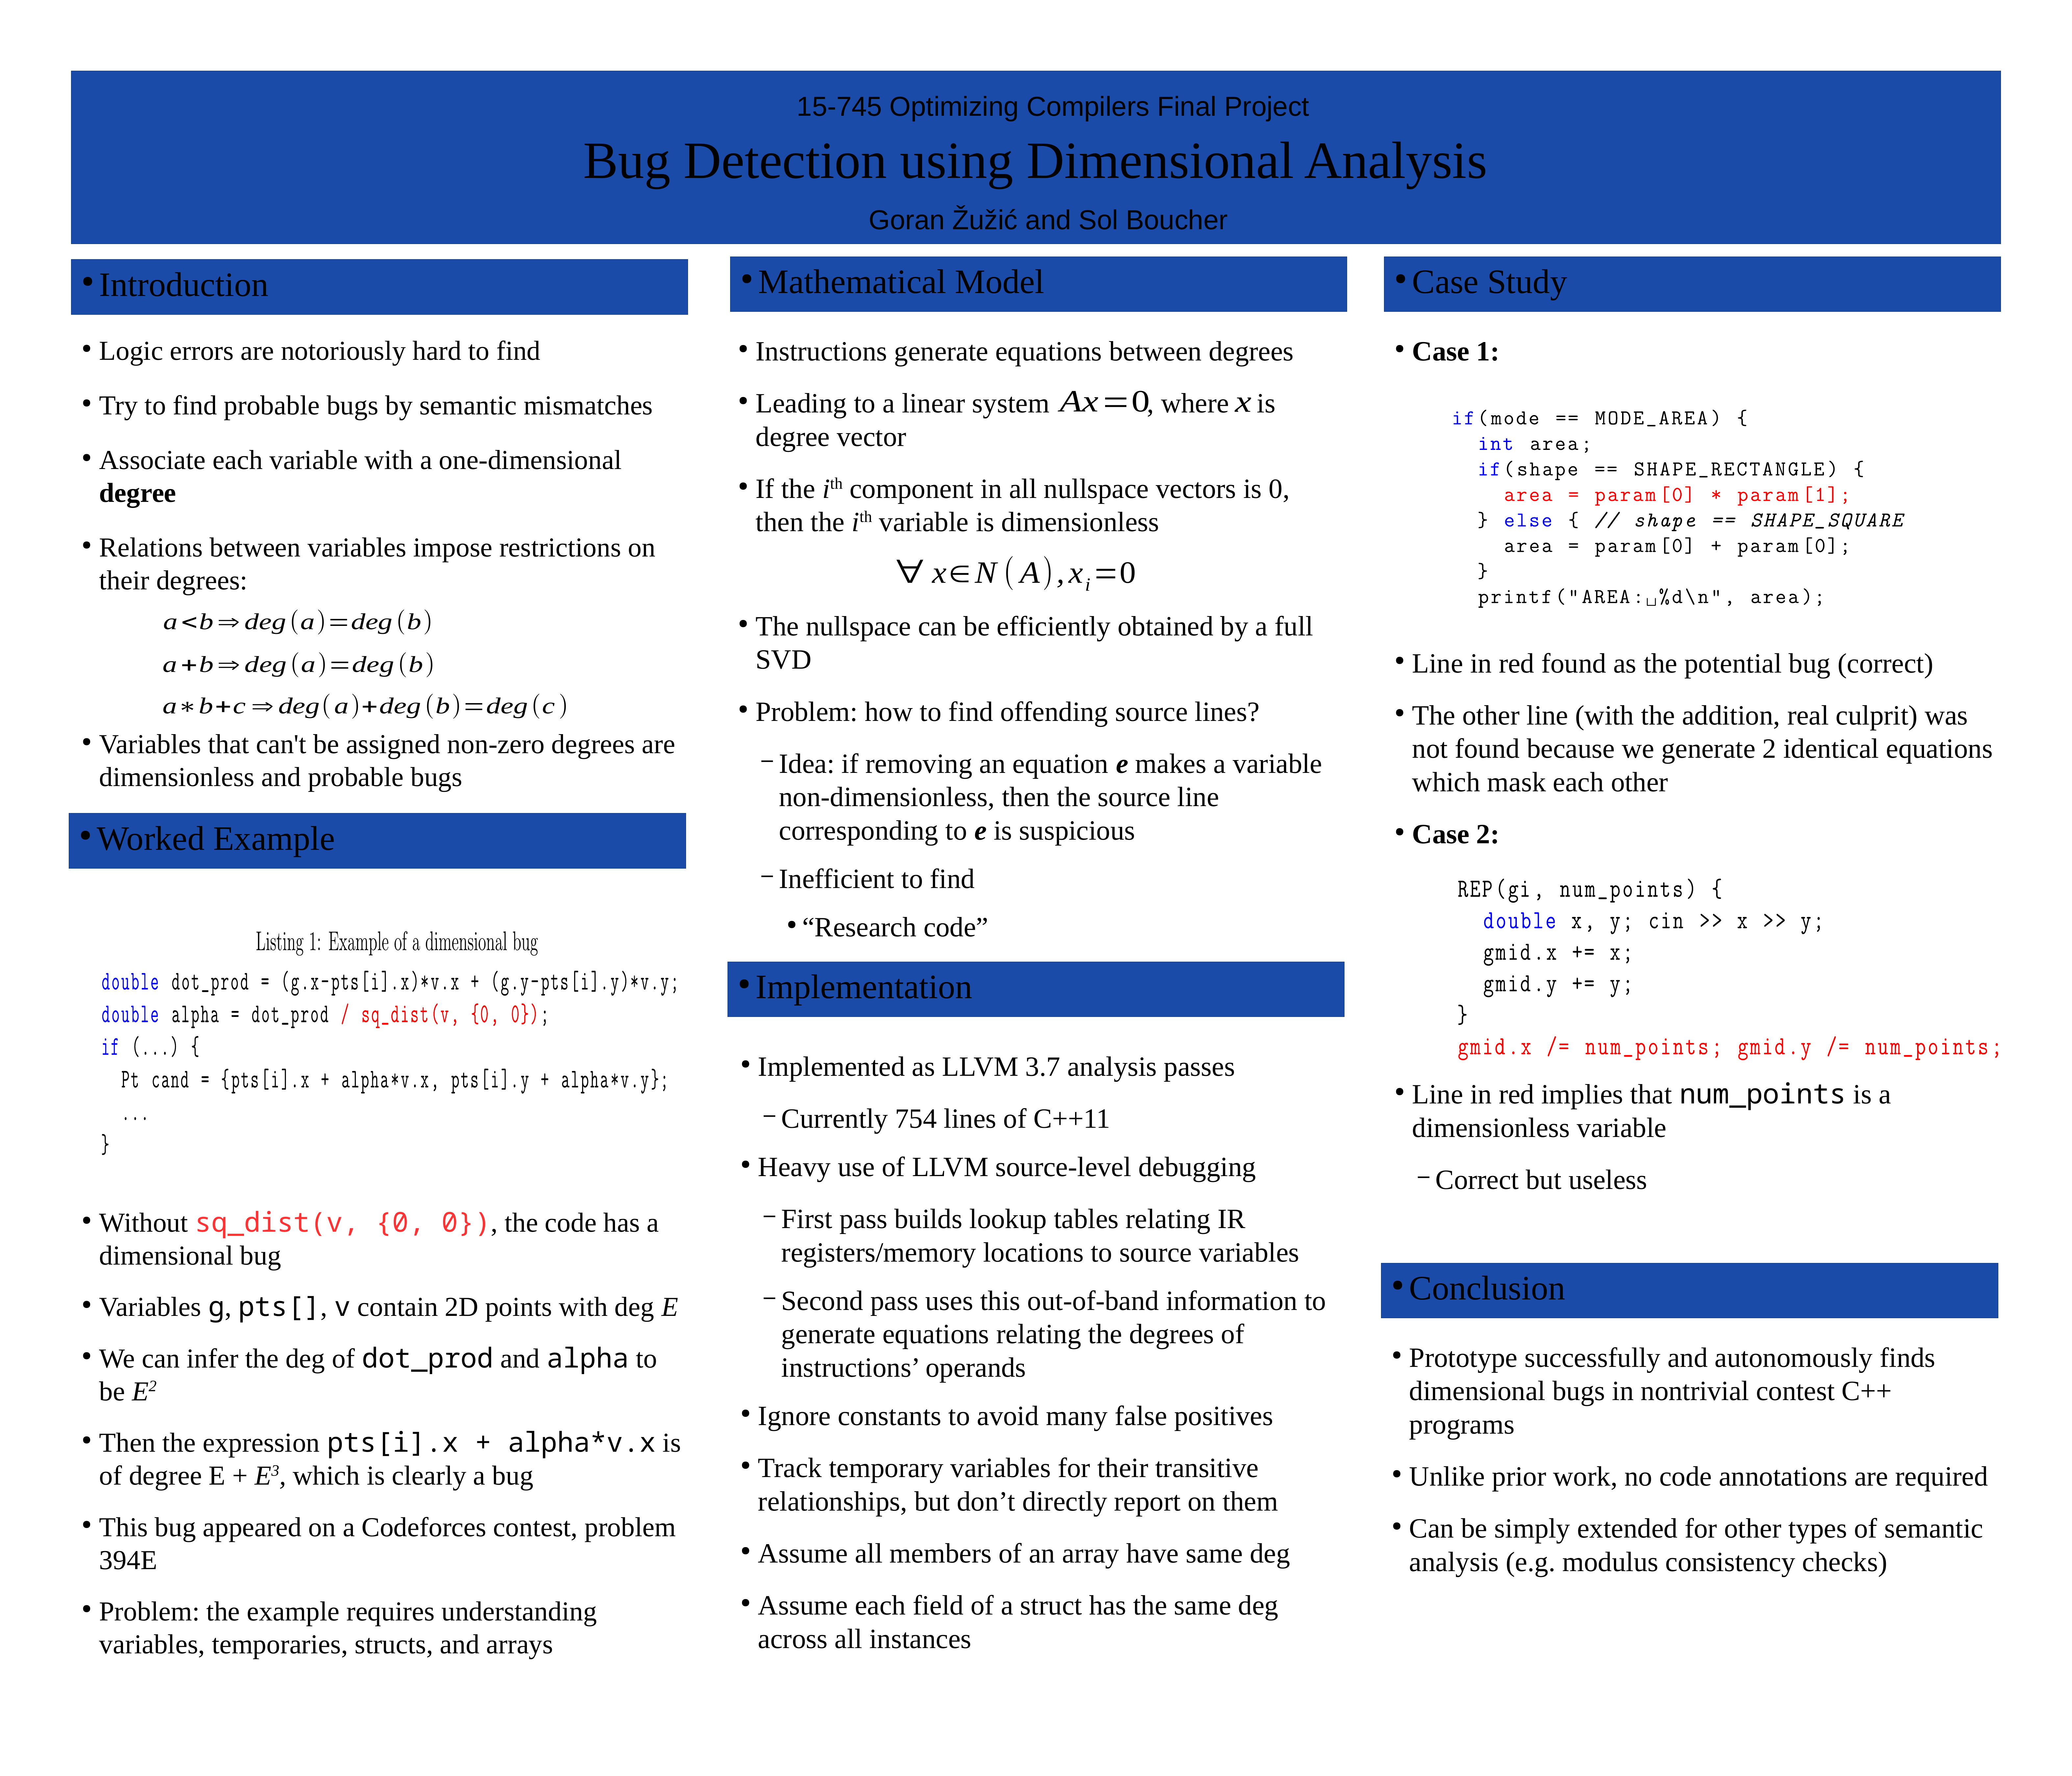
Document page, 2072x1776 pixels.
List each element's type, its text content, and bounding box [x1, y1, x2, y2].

title Bug Detection using Dimensional Analysis [71, 71, 2001, 244]
list Mathematical Model [730, 257, 1347, 312]
chart [156, 608, 440, 635]
list Introduction [71, 259, 688, 315]
chart [1223, 384, 1262, 420]
chart [887, 554, 1145, 594]
list Conclusion [1381, 1263, 1998, 1318]
picture [24, 898, 770, 1209]
chart [155, 651, 442, 678]
list Without sq_dist(v, {0, 0}), the code has a dimensional bug Variables g, pts[], v contain 2D points with deg E We can infer the deg of dot_prod and alpha to be E2 Then the expression pts[i].x + alpha*v.x is of degree E + E3, which is clearly a bug This bug appeared on a Codeforces contest, problem 394E Problem: the example requires understanding variables, temporaries, structs, and arrays [71, 1150, 688, 1599]
list Instructions generate equations between degrees Leading to a linear system , where is degree vector If the ith component in all nullspace vectors is 0, then the ith variable is dimensionless The nullspace can be efficiently obtained by a full SVD Problem: how to find offending source lines? Idea: if removing an equation e makes a variable non-dimensionless, then the source line corresponding to e is suspicious Inefficient to find “Research code” [728, 330, 1344, 923]
picture [1406, 345, 2048, 627]
list Implemented as LLVM 3.7 analysis passes Currently 754 lines of C++11 Heavy use of LLVM source-level debugging First pass builds lookup tables relating IR registers/memory locations to source variables Second pass uses this out-of-band information to generate equations relating the degrees of instructions’ operands Ignore constants to avoid many false positives Track temporary variables for their transitive relationships, but don’t directly report on them Assume all members of an array have same deg Assume each field of a struct has the same deg across all instances [730, 1046, 1347, 1638]
list Implementation [728, 962, 1344, 1017]
text_box 15-745 Optimizing Compilers Final Project [765, 88, 1342, 125]
list Case 1: Line in red found as the potential bug (correct) The other line (with the addition, real culprit) was not found because we generate 2 identical equations which mask each other Case 2: Line in red implies that num_points is a dimensionless variable Correct but useless [1384, 330, 2001, 923]
text_box Goran Žužić and Sol Boucher [686, 202, 1411, 238]
list Logic errors are notoriously hard to find Try to find probable bugs by semantic mismatches Associate each variable with a one-dimensional degree Relations between variables impose restrictions on their degrees: Variables that can't be assigned non-zero degrees are dimensionless and probable bugs [71, 330, 688, 778]
chart [155, 692, 575, 720]
list Prototype successfully and autonomously finds dimensional bugs in nontrivial contest C++ programs Unlike prior work, no code annotations are required Can be simply extended for other types of semantic analysis (e.g. modulus consistency checks) [1381, 1336, 1998, 1673]
picture [1458, 861, 1998, 1076]
list Worked Example [69, 813, 686, 869]
list Case Study [1384, 257, 2001, 312]
